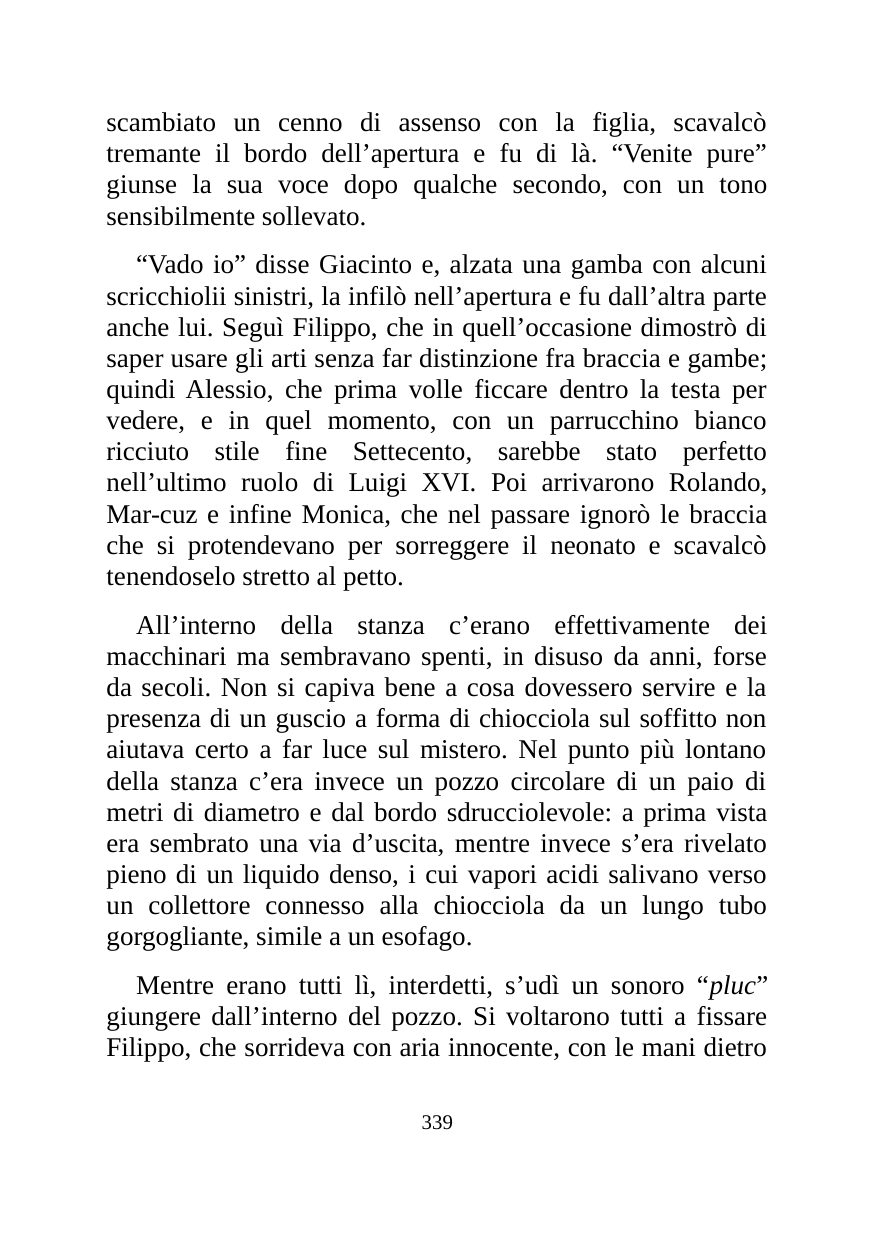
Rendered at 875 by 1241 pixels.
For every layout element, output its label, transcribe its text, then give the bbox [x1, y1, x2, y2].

text scambiato un cenno di assenso con la figlia, scavalcò tremante il bordo dell’apertura e fu di là. “Venite pure” giunse la sua voce dopo qualche secondo, con un tono sensibilmente sollevato. [106, 106, 768, 231]
text “Vado io” disse Giacinto e, alzata una gamba con alcuni scricchiolii sinistri, la infilò nell’apertura e fu dall’altra parte anche lui. Seguì Filippo, che in quell’occasione dimostrò di saper usare gli arti senza far distinzione fra braccia e gambe; quindi Alessio, che prima volle ficcare dentro la testa per vedere, e in quel momento, con un parrucchino bianco ricciuto stile fine Settecento, sarebbe stato perfetto nell’ultimo ruolo di Luigi XVI. Poi arrivarono Rolando, Mar-cuz e infine Monica, che nel passare ignorò le braccia che si protendevano per sorreggere il neonato e scavalcò tenendoselo stretto al petto. [106, 248, 768, 591]
text All’interno della stanza c’erano effettivamente dei macchinari ma sembravano spenti, in disuso da anni, forse da secoli. Non si capiva bene a cosa dovessero servire e la presenza di un guscio a forma di chiocciola sul soffitto non aiutava certo a far luce sul mistero. Nel punto più lontano della stanza c’era invece un pozzo circolare di un paio di metri di diametro e dal bordo sdrucciolevole: a prima vista era sembrato una via d’uscita, mentre invece s’era rivelato pieno di un liquido denso, i cui vapori acidi salivano verso un collettore connesso alla chiocciola da un lungo tubo gorgogliante, simile a un esofago. [106, 609, 768, 951]
text Mentre erano tutti lì, interdetti, s’udì un sonoro “pluc” giungere dall’interno del pozzo. Si voltarono tutti a fissare Filippo, che sorrideva con aria innocente, con le mani dietro [106, 969, 768, 1063]
